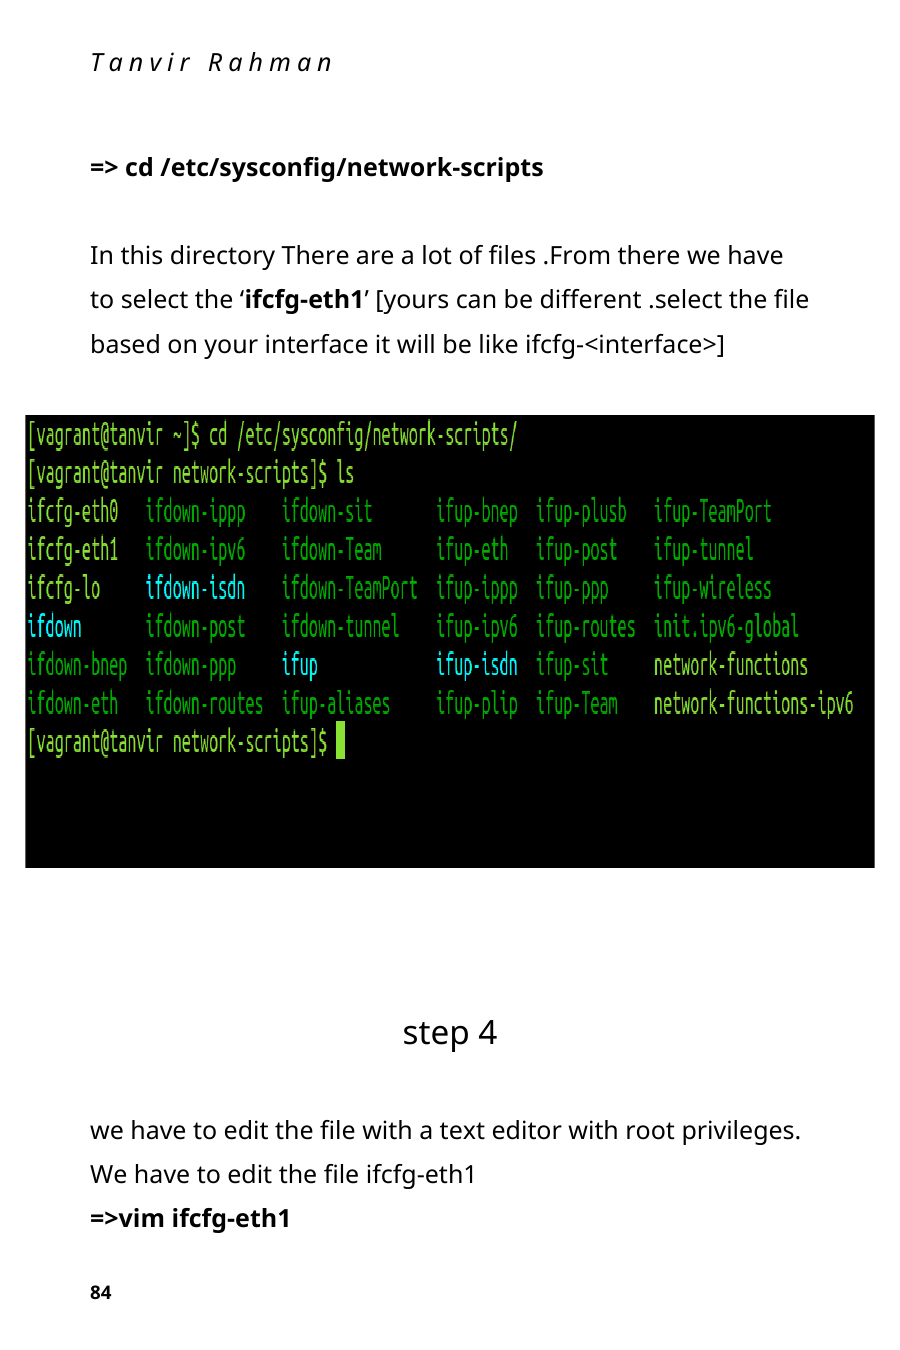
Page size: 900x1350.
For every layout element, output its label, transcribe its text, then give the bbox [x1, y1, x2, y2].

text We have to edit the file ifcfg-eth1 [90, 1157, 810, 1191]
picture [25, 415, 875, 868]
text we have to edit the file with a text editor with root privileges. [90, 1112, 810, 1146]
text step 4 [90, 1009, 810, 1054]
text => cd /etc/sysconfig/network-scripts [90, 149, 810, 183]
text In this directory There are a lot of files .From there we have to select the ‘ifcfg-eth1’ [yours can be different .select the file based on your interface it will be like ifcfg-<interface>] [90, 238, 810, 360]
text =>vim ifcfg-eth1 [90, 1201, 810, 1235]
